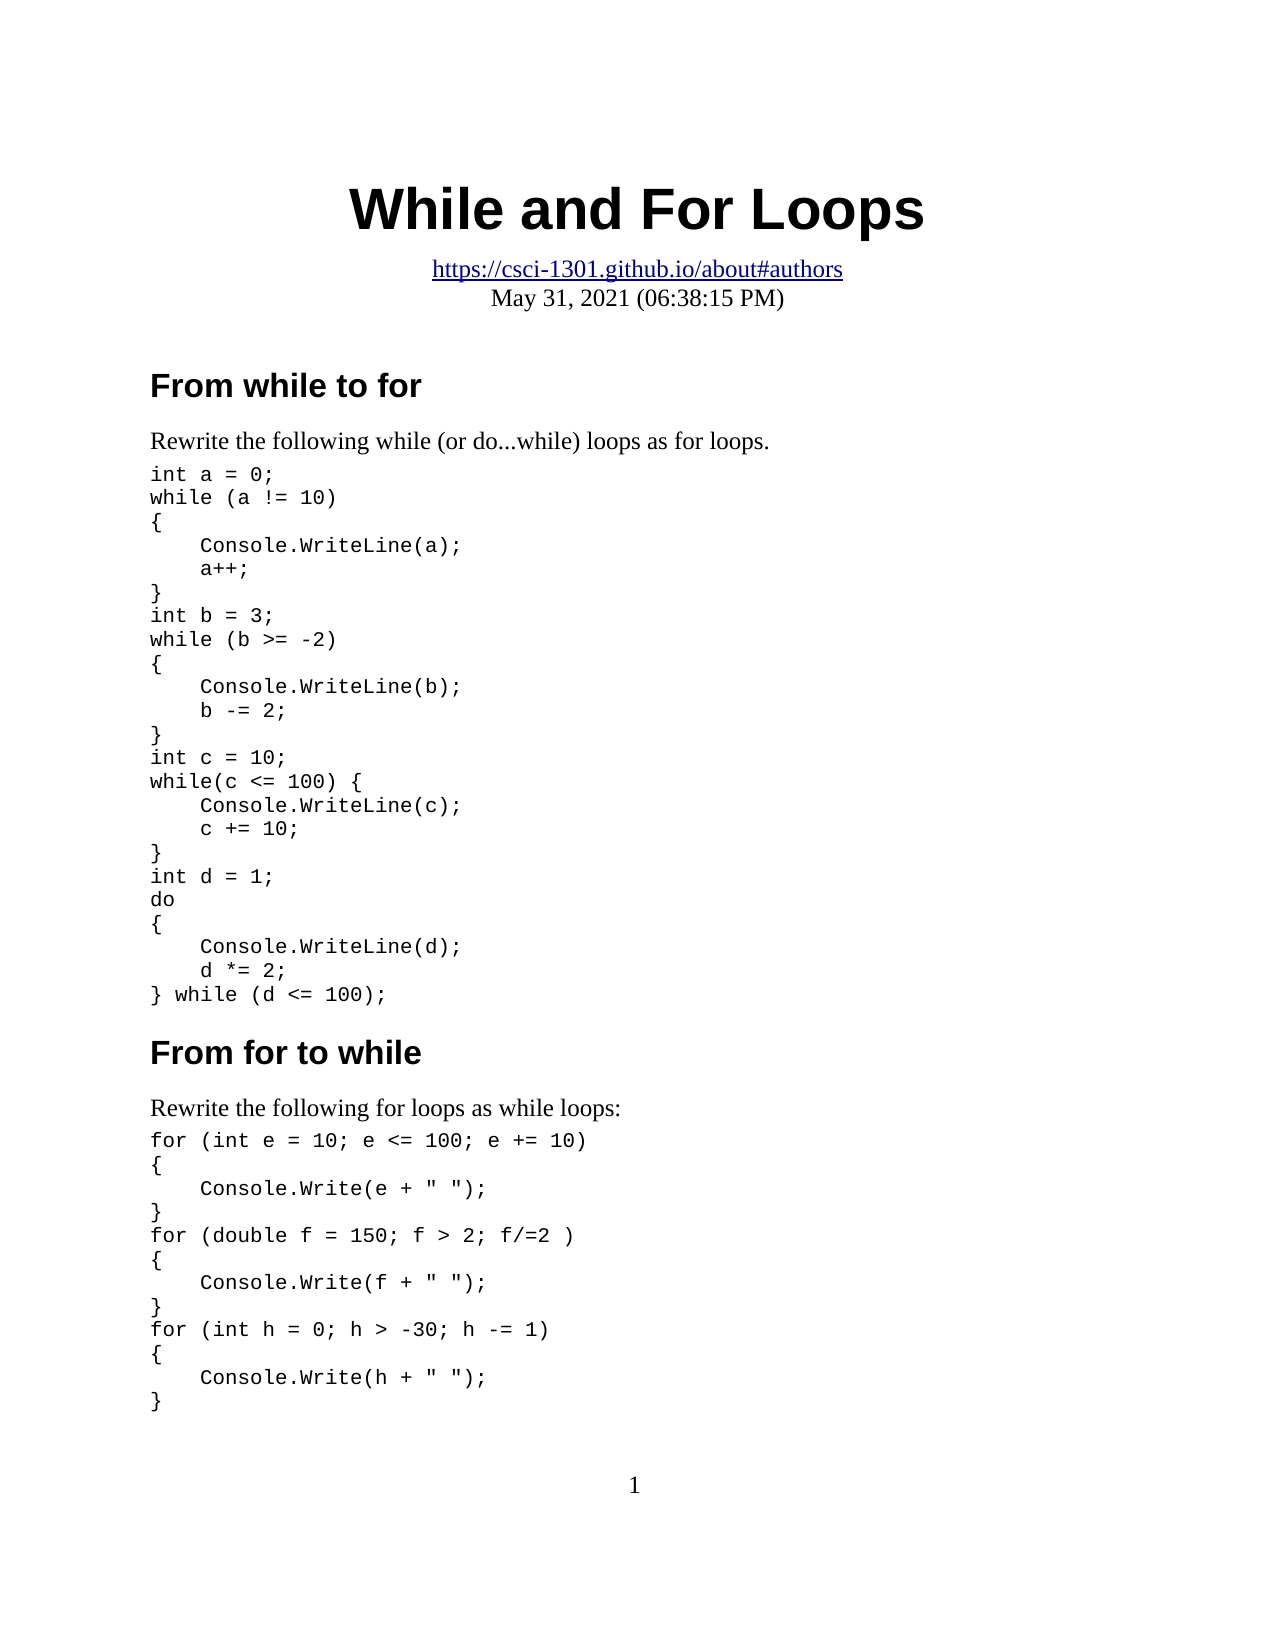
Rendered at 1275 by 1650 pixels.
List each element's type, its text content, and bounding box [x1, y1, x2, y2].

title While and For Loops [150, 175, 1125, 242]
subtitle From for to while [150, 1032, 1125, 1071]
text Console.Write(f + " "); [150, 1272, 1125, 1296]
text https://csci-1301.github.io/about#authors [150, 254, 1125, 283]
text Console.Write(h + " "); [150, 1367, 1125, 1390]
text } [150, 1201, 1125, 1225]
text Console.WriteLine(c); [150, 795, 1125, 818]
text for (int e = 10; e <= 100; e += 10) [150, 1130, 1125, 1154]
text { [150, 1154, 1125, 1178]
text { [150, 1343, 1125, 1367]
text } [150, 842, 1125, 866]
text int c = 10; [150, 747, 1125, 771]
text do [150, 889, 1125, 913]
text } while (d <= 100); [150, 984, 1125, 1007]
text d *= 2; [150, 960, 1125, 984]
text } [150, 1296, 1125, 1319]
text } [150, 582, 1125, 606]
text } [150, 1390, 1125, 1414]
subtitle From while to for [150, 366, 1125, 404]
text May 31, 2021 (06:38:15 PM) [150, 283, 1125, 312]
text { [150, 511, 1125, 534]
text { [150, 653, 1125, 676]
text Console.WriteLine(b); [150, 676, 1125, 700]
text Console.Write(e + " "); [150, 1178, 1125, 1201]
text int b = 3; [150, 606, 1125, 629]
text while (a != 10) [150, 487, 1125, 511]
text { [150, 1248, 1125, 1272]
text a++; [150, 558, 1125, 582]
text Console.WriteLine(a); [150, 534, 1125, 558]
text { [150, 913, 1125, 937]
text Rewrite the following for loops as while loops: [150, 1093, 1125, 1121]
text Console.WriteLine(d); [150, 937, 1125, 960]
text for (int h = 0; h > -30; h -= 1) [150, 1319, 1125, 1343]
text while(c <= 100) { [150, 771, 1125, 795]
text int a = 0; [150, 464, 1125, 487]
text } [150, 724, 1125, 747]
text int d = 1; [150, 866, 1125, 889]
text for (double f = 150; f > 2; f/=2 ) [150, 1225, 1125, 1248]
text b -= 2; [150, 700, 1125, 724]
text Rewrite the following while (or do...while) loops as for loops. [150, 426, 1125, 455]
text c += 10; [150, 818, 1125, 842]
text while (b >= -2) [150, 629, 1125, 653]
